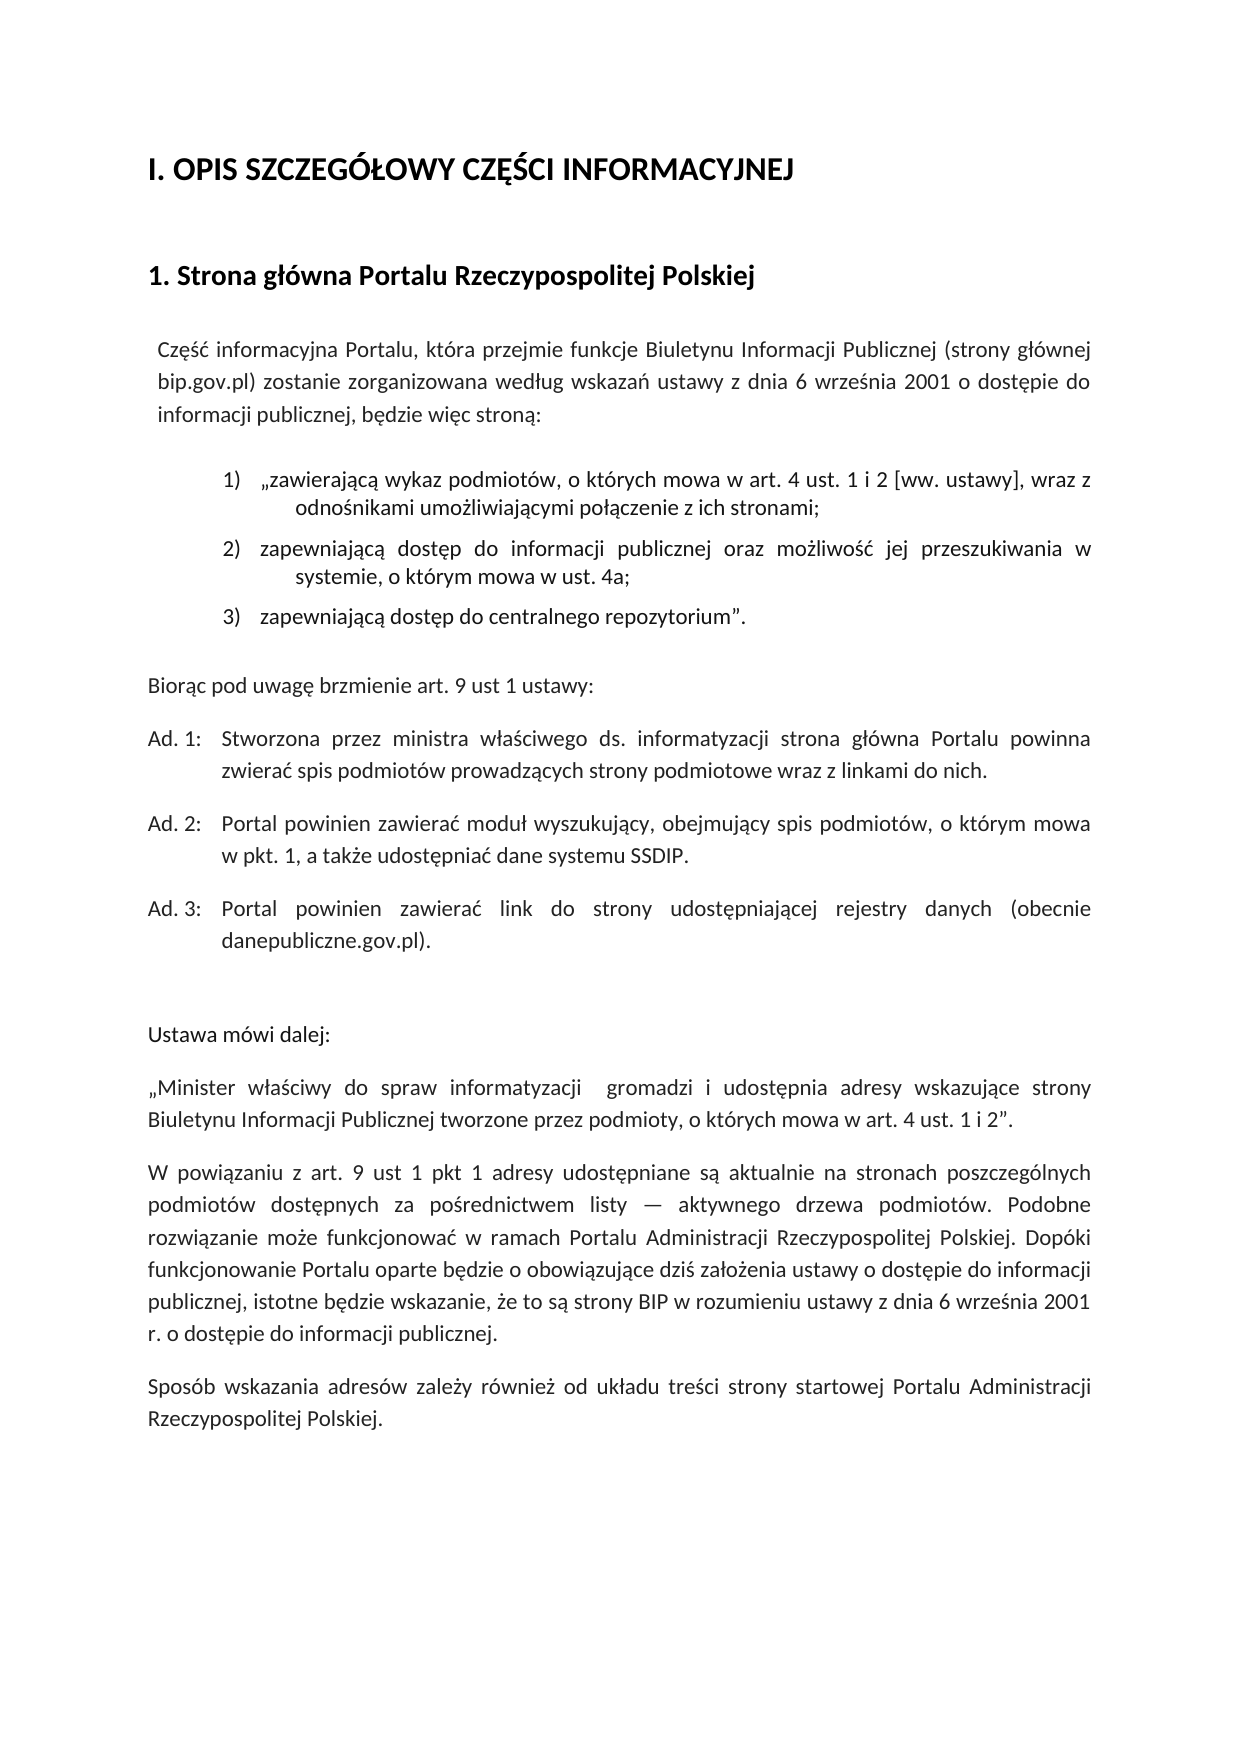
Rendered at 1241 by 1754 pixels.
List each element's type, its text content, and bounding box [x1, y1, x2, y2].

text „Minister właściwy do spraw informatyzacji gromadzi i udostępnia adresy wskazujące strony Biuletynu Informacji Publicznej tworzone przez podmioty, o których mowa w art. 4 ust. 1 i 2”. [148, 1073, 1093, 1133]
text Ad. 1: Stworzona przez ministra właściwego ds. informatyzacji strona główna Portalu powinna zwierać spis podmiotów prowadzących strony podmiotowe wraz z linkami do nich. [148, 724, 1093, 784]
text Część informacyjna Portalu, która przejmie funkcje Biuletynu Informacji Publicznej (strony głównej bip.gov.pl) zostanie zorganizowana według wskazań ustawy z dnia 6 września 2001 o dostępie do informacji publicznej, będzie więc stroną: [157, 335, 1093, 428]
text Sposób wskazania adresów zależy również od układu treści strony startowej Portalu Administracji Rzeczypospolitej Polskiej. [148, 1372, 1093, 1432]
text Ad. 2: Portal powinien zawierać moduł wyszukujący, obejmujący spis podmiotów, o którym mowa w pkt. 1, a także udostępniać dane systemu SSDIP. [148, 809, 1093, 869]
list zapewniającą dostęp do centralnego repozytorium”. [222, 602, 1093, 630]
list zapewniającą dostęp do informacji publicznej oraz możliwość jej przeszukiwania w systemie, o którym mowa w ust. 4a; [222, 534, 1093, 590]
text I. Opis szczegółowy części informacyjnej [148, 148, 1093, 188]
text Biorąc pod uwagę brzmienie art. 9 ust 1 ustawy: [148, 671, 1093, 699]
text W powiązaniu z art. 9 ust 1 pkt 1 adresy udostępniane są aktualnie na stronach poszczególnych podmiotów dostępnych za pośrednictwem listy — aktywnego drzewa podmiotów. Podobne rozwiązanie może funkcjonować w ramach Portalu Administracji Rzeczypospolitej Polskiej. Dopóki funkcjonowanie Portalu oparte będzie o obowiązujące dziś założenia ustawy o dostępie do informacji publicznej, istotne będzie wskazanie, że to są strony BIP w rozumieniu ustawy z dnia 6 września 2001 r. o dostępie do informacji publicznej. [148, 1158, 1093, 1347]
text Ustawa mówi dalej: [148, 1020, 1093, 1048]
text 1. Strona główna Portalu Rzeczypospolitej Polskiej [148, 257, 1093, 292]
list „zawierającą wykaz podmiotów, o których mowa w art. 4 ust. 1 i 2 [ww. ustawy], wraz z odnośnikami umożliwiającymi połączenie z ich stronami; [222, 465, 1093, 521]
text Ad. 3: Portal powinien zawierać link do strony udostępniającej rejestry danych (obecnie danepubliczne.gov.pl). [148, 894, 1093, 954]
